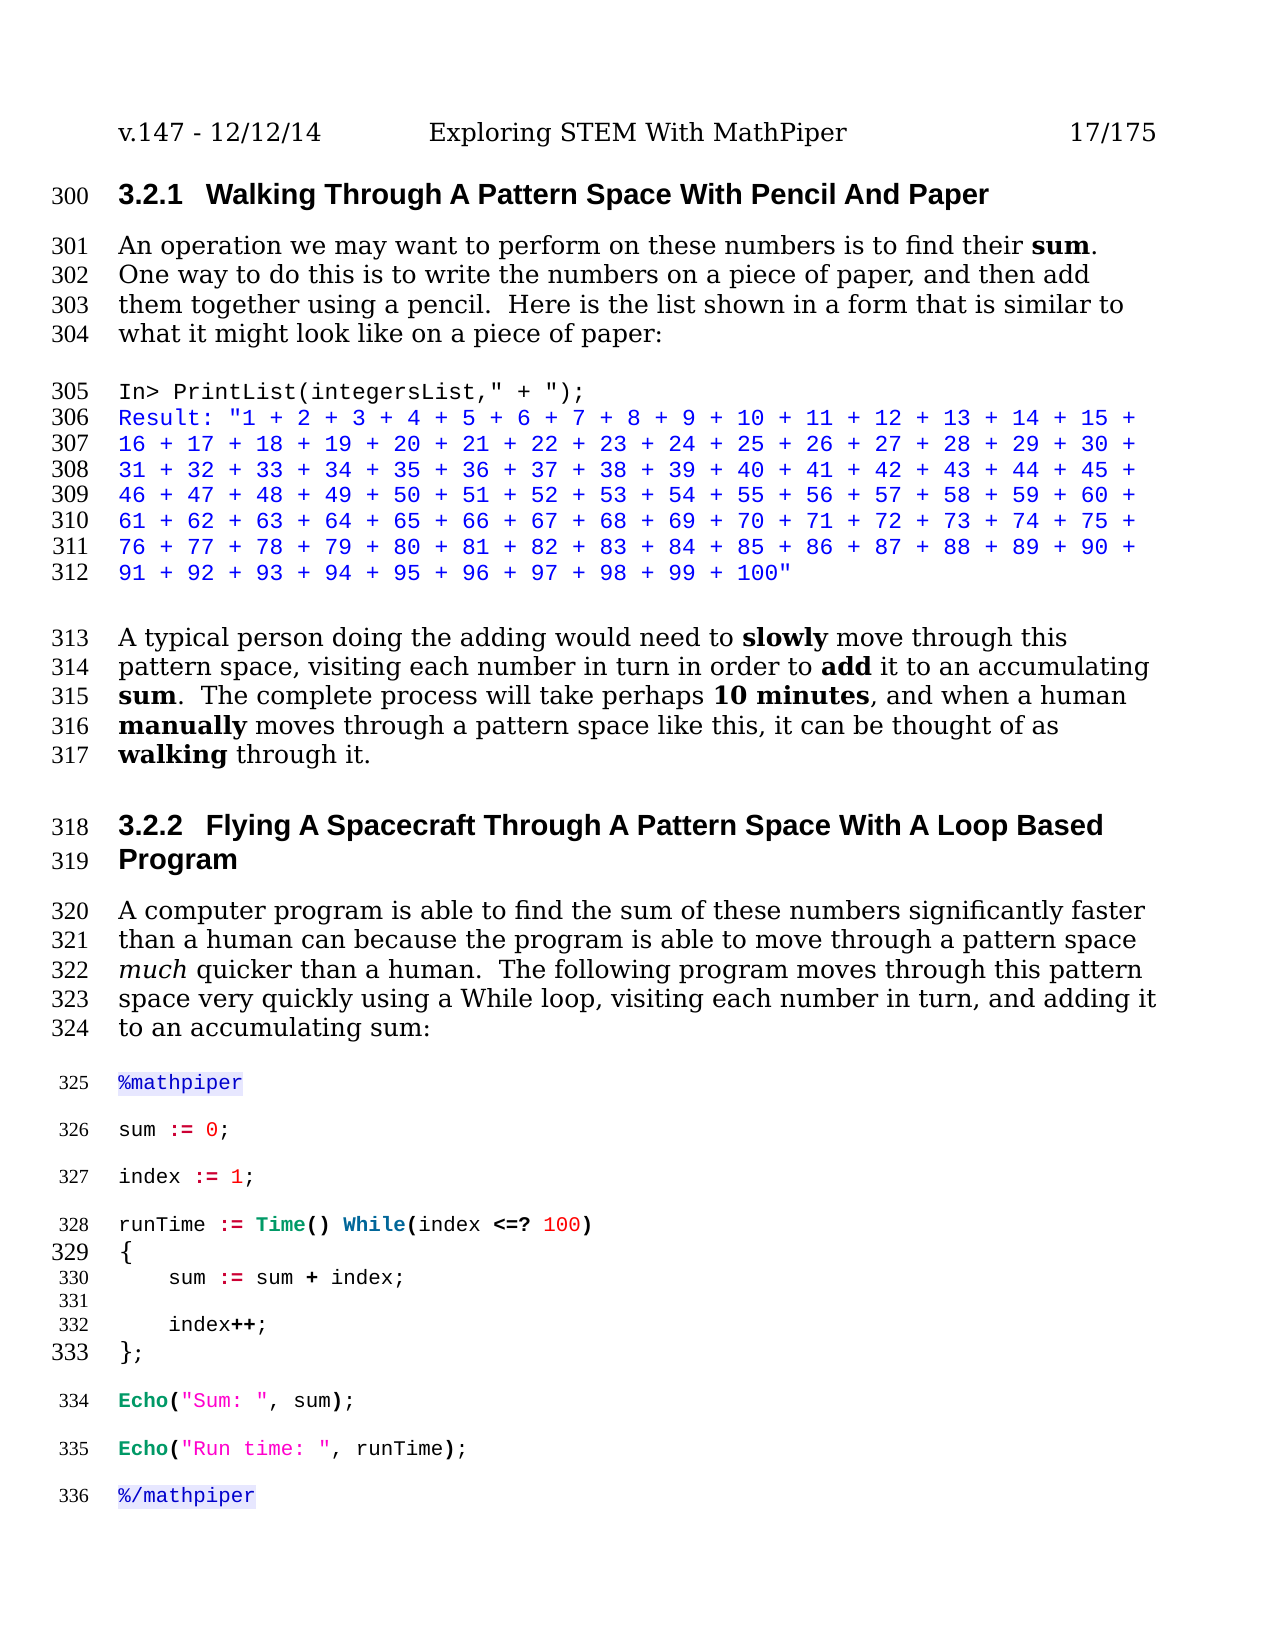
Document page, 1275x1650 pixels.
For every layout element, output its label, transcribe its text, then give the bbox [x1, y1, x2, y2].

text A computer program is able to find the sum of these numbers significantly faster than a human can because the program is able to move through a pattern space much quicker than a human. The following program moves through this pattern space very quickly using a While loop, visiting each number in turn, and adding it to an accumulating sum: [118, 896, 1157, 1042]
text runTime := Time() While(index <=? 100) [118, 1214, 1157, 1237]
text index := 1; [118, 1167, 1157, 1190]
text { [118, 1237, 1157, 1267]
text In> PrintList(integersList," + "); [118, 380, 1157, 406]
text Echo("Sum: ", sum); [118, 1390, 1157, 1414]
subtitle Walking Through A Pattern Space With Pencil And Paper [118, 177, 1157, 210]
text }; [118, 1338, 1157, 1367]
text sum := 0; [118, 1119, 1157, 1143]
text %/mathpiper [118, 1485, 1157, 1509]
text A typical person doing the adding would need to slowly move through this pattern space, visiting each number in turn in order to add it to an accumulating sum. The complete process will take perhaps 10 minutes, and when a human manually moves through a pattern space like this, it can be thought of as walking through it. [118, 622, 1157, 769]
text %mathpiper [118, 1072, 1157, 1096]
text sum := sum + index; [118, 1267, 1157, 1290]
text An operation we may want to perform on these numbers is to find their sum. One way to do this is to write the numbers on a piece of paper, and then add them together using a pencil. Here is the list shown in a form that is similar to what it might look like on a piece of paper: [118, 231, 1157, 348]
text Echo("Run time: ", runTime); [118, 1438, 1157, 1461]
text index++; [118, 1314, 1157, 1338]
subtitle Flying A Spacecraft Through A Pattern Space With A Loop Based Program [118, 808, 1157, 876]
text Result: "1 + 2 + 3 + 4 + 5 + 6 + 7 + 8 + 9 + 10 + 11 + 12 + 13 + 14 + 15 + 16 + 17 + 18 + 19 + 20 + 21 + 22 + 23 + 24 + 25 + 26 + 27 + 28 + 29 + 30 + 31 + 32 + 33 + 34 + 35 + 36 + 37 + 38 + 39 + 40 + 41 + 42 + 43 + 44 + 45 + 46 + 47 + 48 + 49 + 50 + 51 + 52 + 53 + 54 + 55 + 56 + 57 + 58 + 59 + 60 + 61 + 62 + 63 + 64 + 65 + 66 + 67 + 68 + 69 + 70 + 71 + 72 + 73 + 74 + 75 + 76 + 77 + 78 + 79 + 80 + 81 + 82 + 83 + 84 + 85 + 86 + 87 + 88 + 89 + 90 + 91 + 92 + 93 + 94 + 95 + 96 + 97 + 98 + 99 + 100" [118, 406, 1157, 588]
